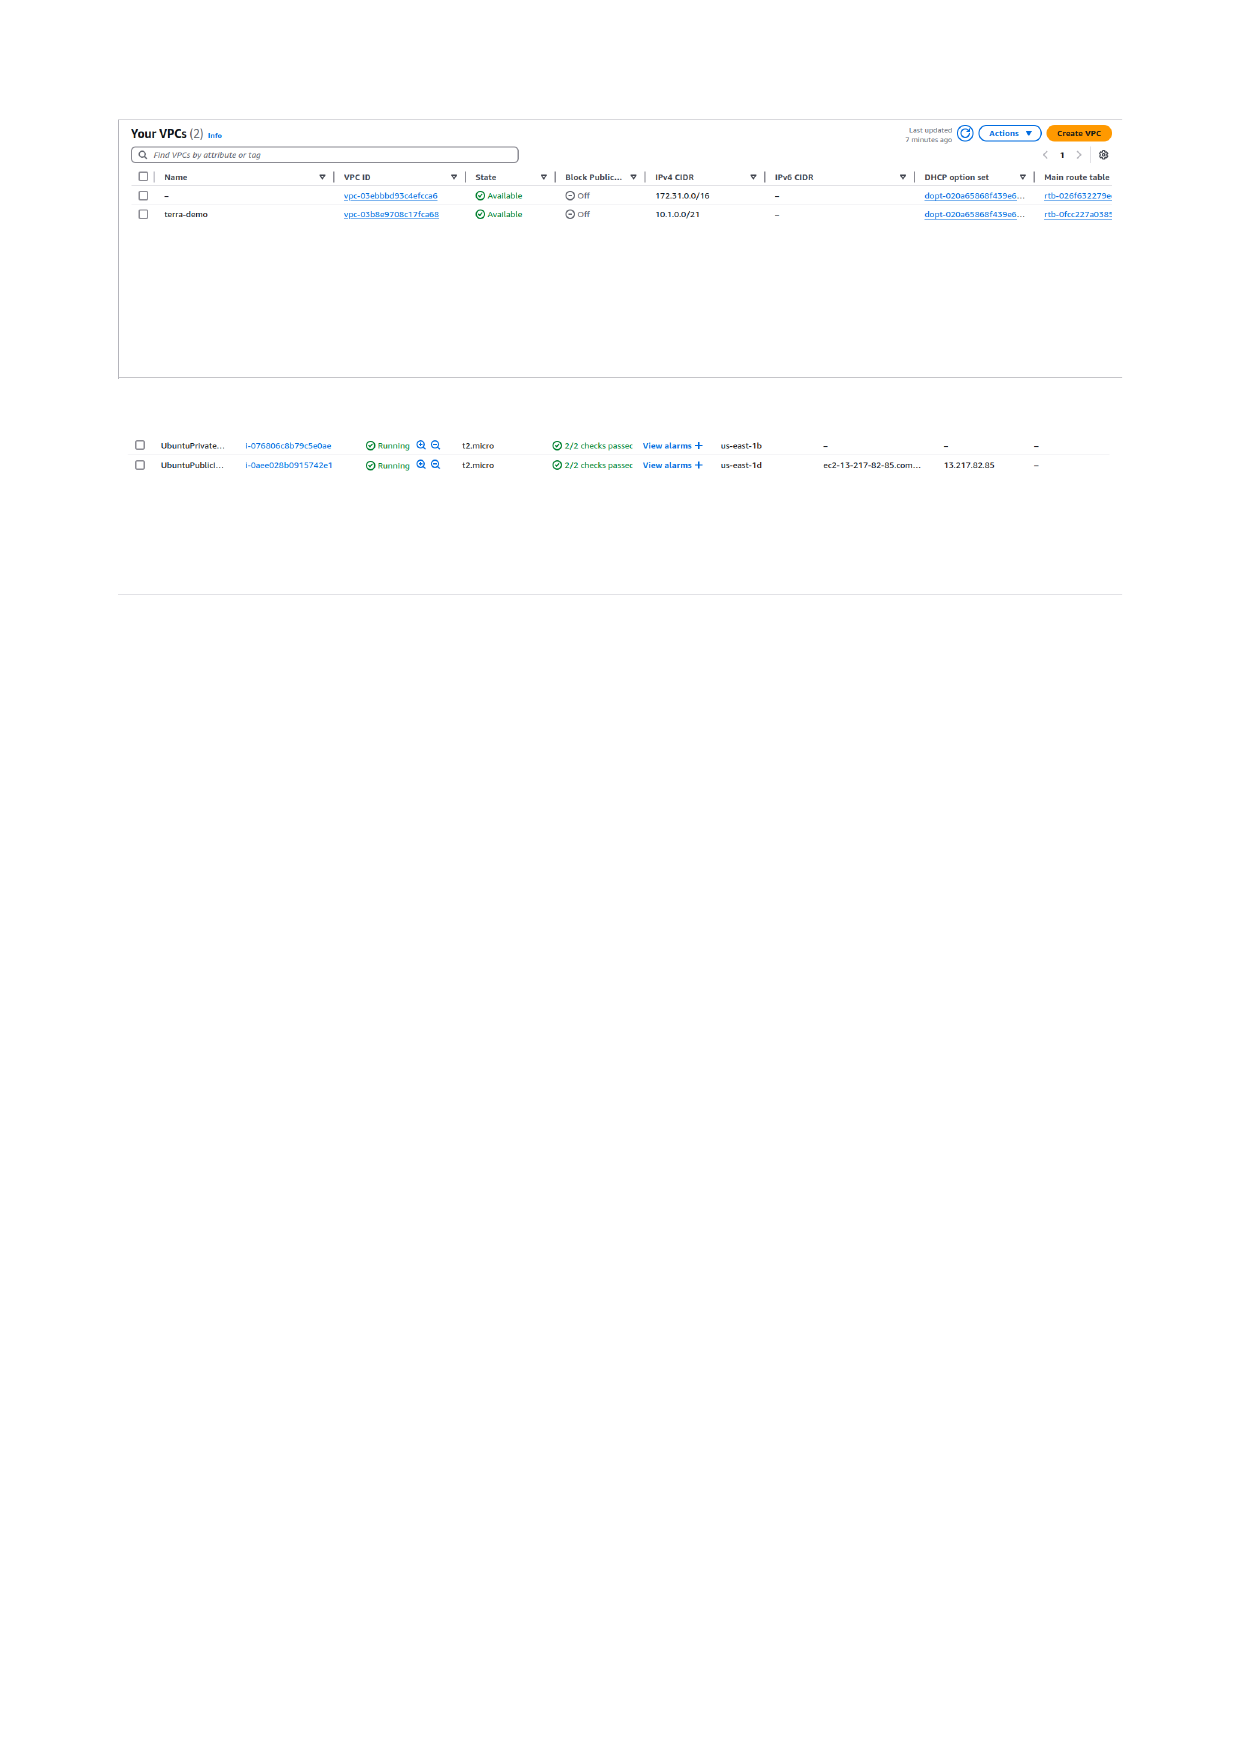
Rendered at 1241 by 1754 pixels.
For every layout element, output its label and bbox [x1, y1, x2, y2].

picture [118, 435, 1123, 595]
picture [118, 118, 1123, 379]
